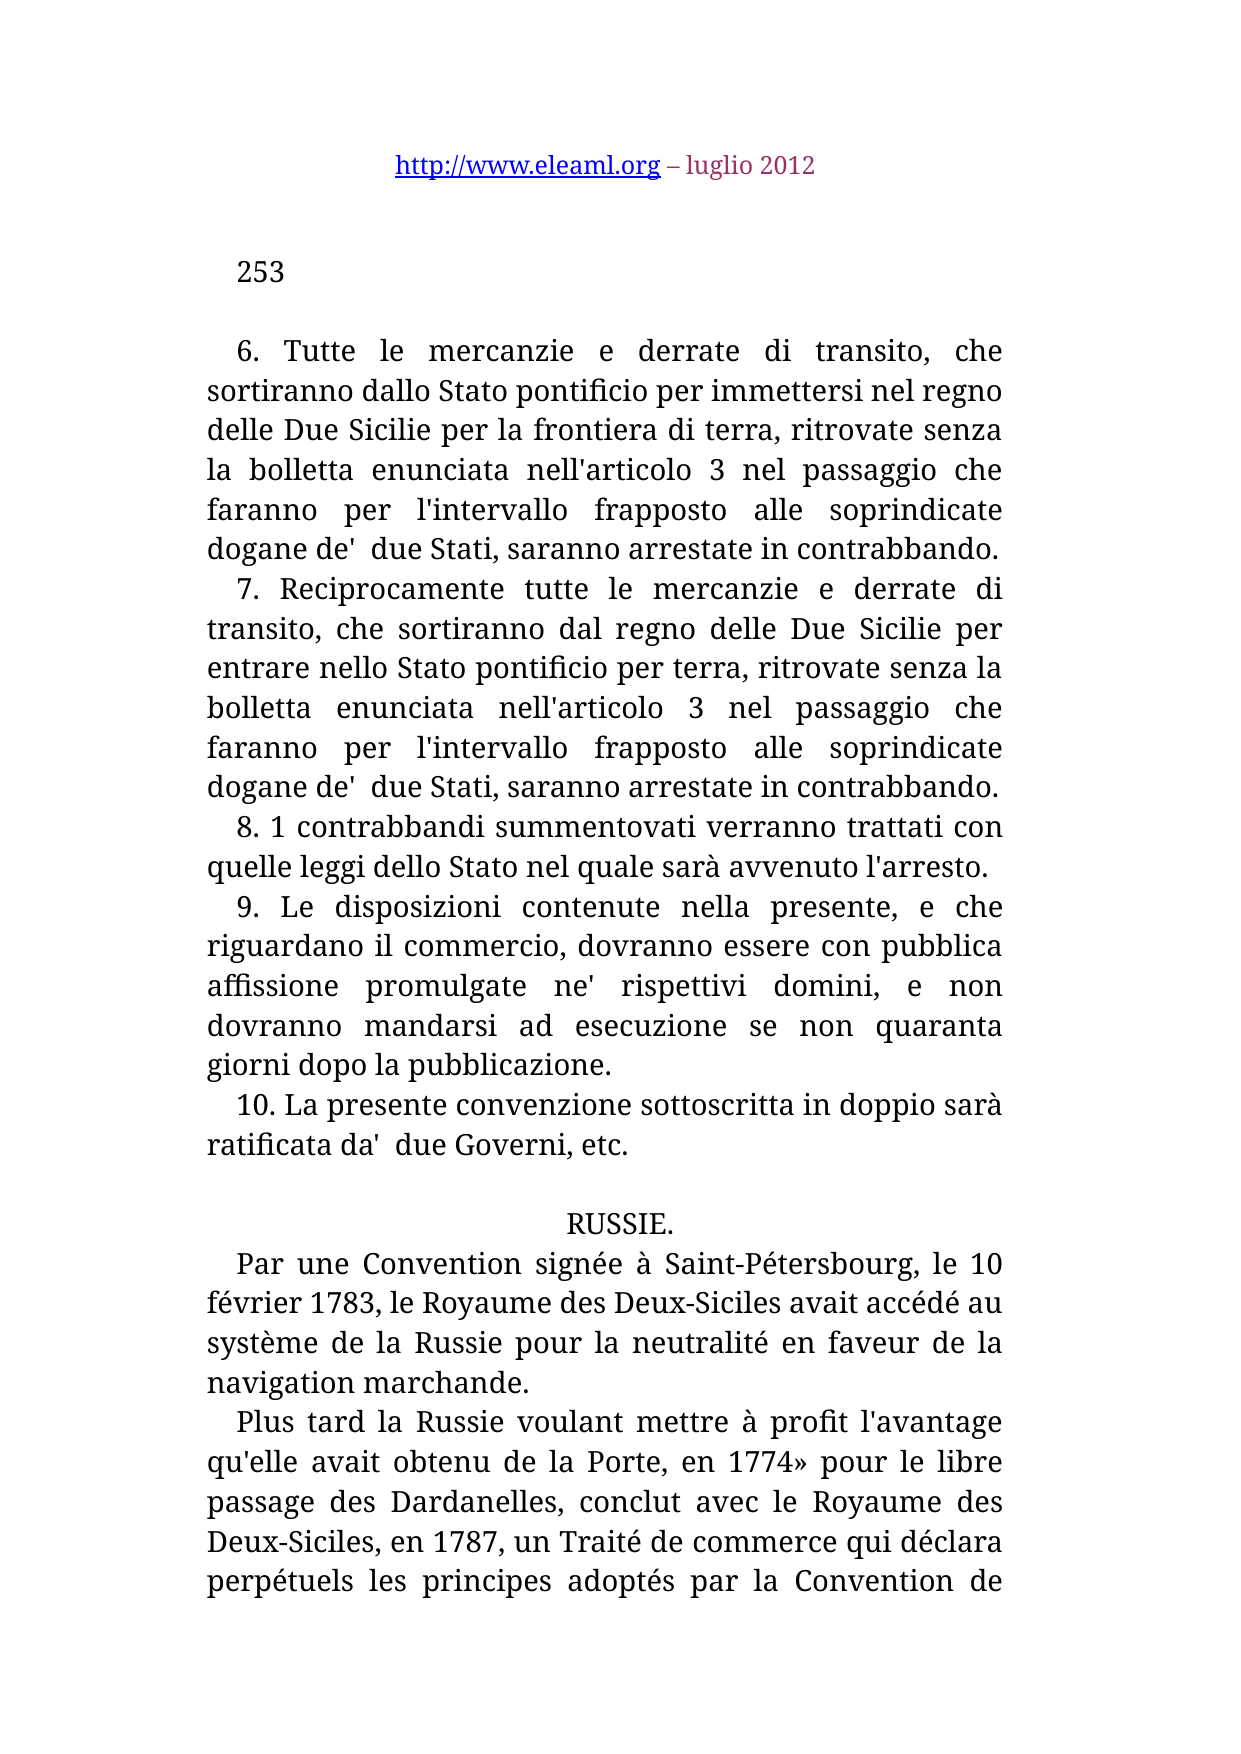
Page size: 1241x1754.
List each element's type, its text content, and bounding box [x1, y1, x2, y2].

text 8. 1 contrabbandi summentovati verranno trattati con quelle leggi dello Stato nel quale sarà avvenuto l'arresto. [207, 806, 1004, 886]
text Par une Convention signée à Saint-Pétersbourg, le 10 février 1783, le Royaume des Deux-Siciles avait accédé au système de la Russie pour la neutralité en faveur de la navigation marchande. [207, 1243, 1004, 1402]
text Plus tard la Russie voulant mettre à profit l'avantage qu'elle avait obtenu de la Porte, en 1774» pour le libre passage des Dardanelles, conclut avec le Royaume des Deux-Siciles, en 1787, un Traité de commerce qui déclara perpétuels les principes adoptés par la Convention de [207, 1402, 1004, 1600]
text 10. La presente convenzione sottoscritta in doppio sarà ratificata da' due Governi, etc. [207, 1084, 1004, 1164]
text 6. Tutte le mercanzie e derrate di transito, che sortiranno dallo Stato pontificio per immettersi nel regno delle Due Sicilie per la frontiera di terra, ritrovate senza la bolletta enunciata nell'articolo 3 nel passaggio che faranno per l'intervallo frapposto alle soprindicate dogane de' due Stati, saranno arrestate in contrabbando. [207, 330, 1004, 568]
text 9. Le disposizioni contenute nella presente, e che riguardano il commercio, dovranno essere con pubblica affissione promulgate ne' rispettivi domini, e non dovranno mandarsi ad esecuzione se non quaranta giorni dopo la pubblicazione. [207, 886, 1004, 1084]
text 253 [207, 251, 1004, 291]
text 7. Reciprocamente tutte le mercanzie e derrate di transito, che sortiranno dal regno delle Due Sicilie per entrare nello Stato pontificio per terra, ritrovate senza la bolletta enunciata nell'articolo 3 nel passaggio che faranno per l'intervallo frapposto alle soprindicate dogane de' due Stati, saranno arrestate in contrabbando. [207, 568, 1004, 806]
text RUSSIE. [207, 1203, 1004, 1243]
